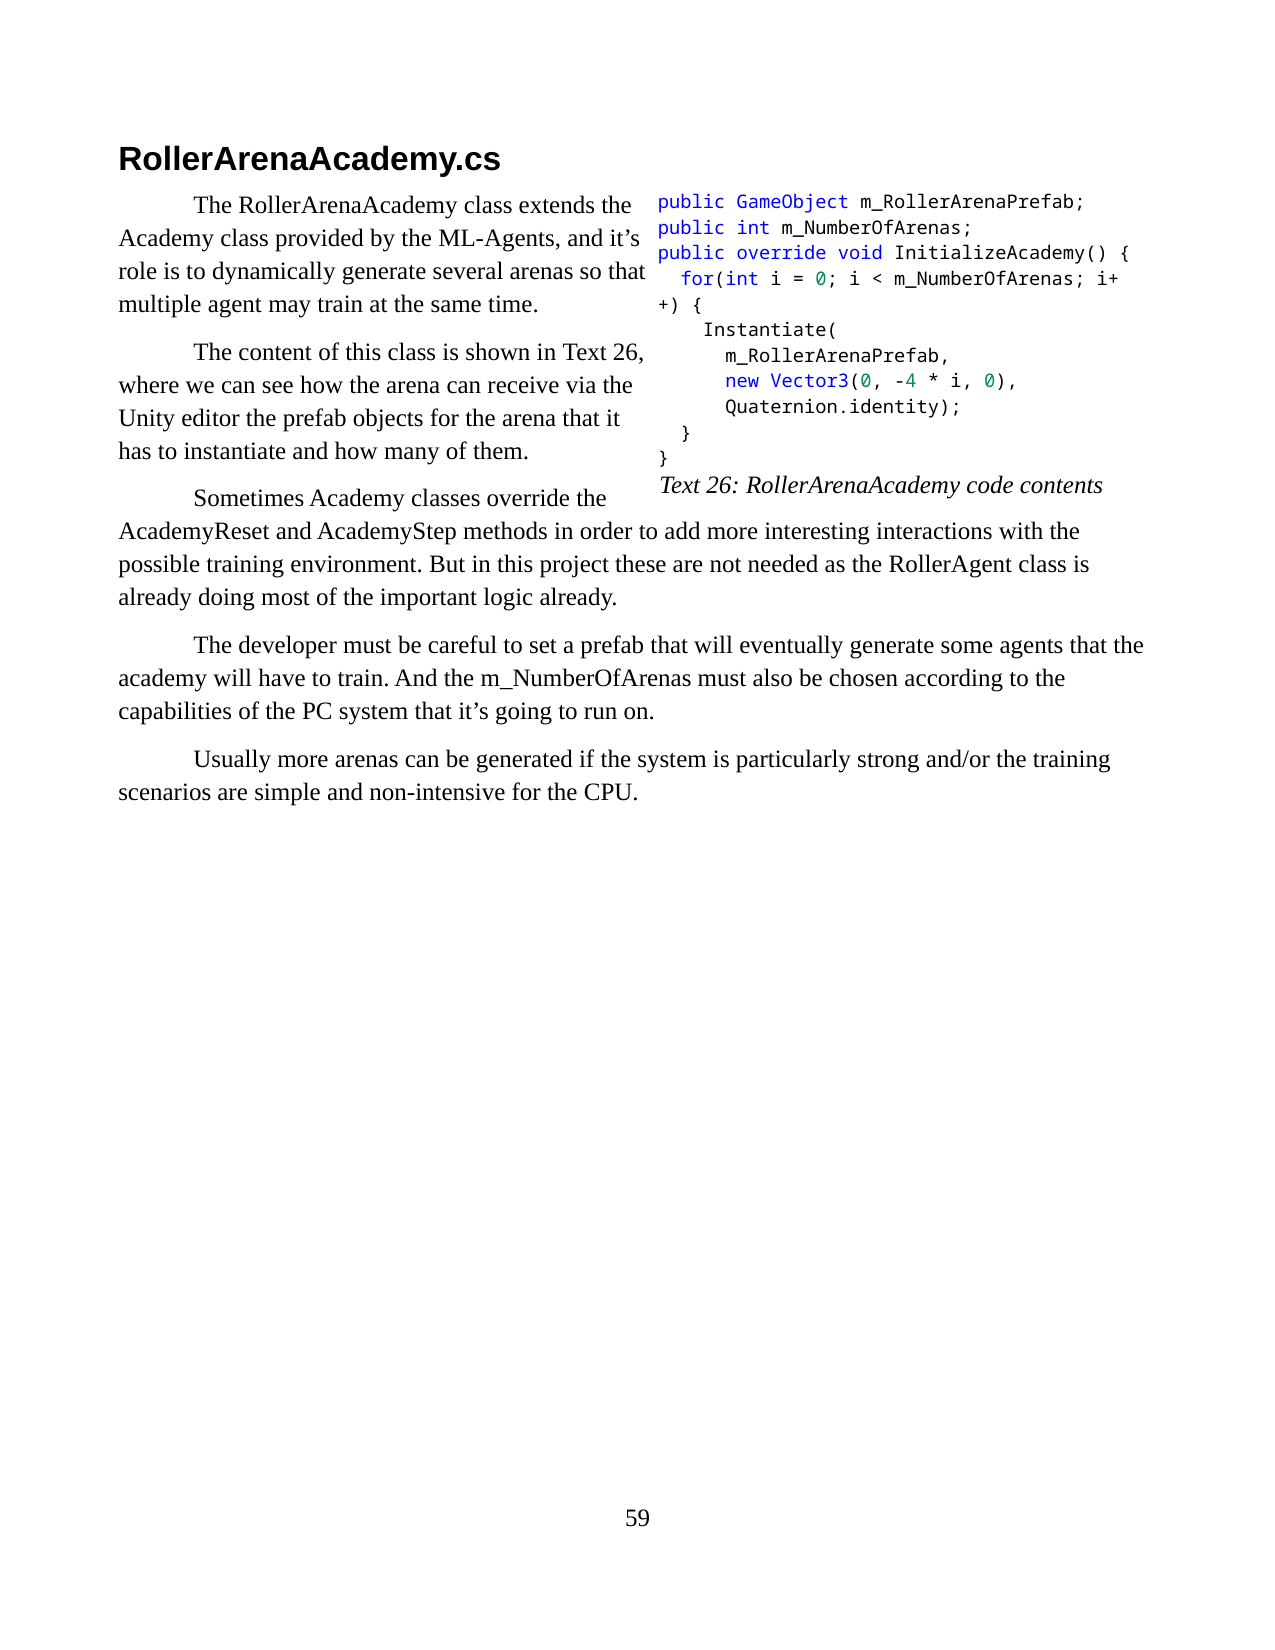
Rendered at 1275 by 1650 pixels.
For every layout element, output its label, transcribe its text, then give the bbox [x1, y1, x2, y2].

text The developer must be careful to set a prefab that will eventually generate some agents that the academy will have to train. And the m_NumberOfArenas must also be chosen according to the capabilities of the PC system that it’s going to run on. [118, 630, 1157, 725]
text The content of this class is shown in Text 26, where we can see how the arena can receive via the Unity editor the prefab objects for the arena that it has to instantiate and how many of them. [118, 337, 659, 464]
text Text 26: RollerArenaAcademy code contents [659, 201, 1143, 499]
subtitle RollerArenaAcademy.cs [118, 139, 1157, 178]
text The RollerArenaAcademy class extends the Academy class provided by the ML-Agents, and it’s role is to dynamically generate several arenas so that multiple agent may train at the same time. [118, 188, 1157, 318]
text Usually more arenas can be generated if the system is particularly strong and/or the training scenarios are simple and non-intensive for the CPU. [118, 744, 1157, 806]
text Sometimes Academy classes override the AcademyReset and AcademyStep methods in order to add more interesting interactions with the possible training environment. But in this project these are not needed as the RollerAgent class is already doing most of the important logic already. [118, 483, 1157, 611]
